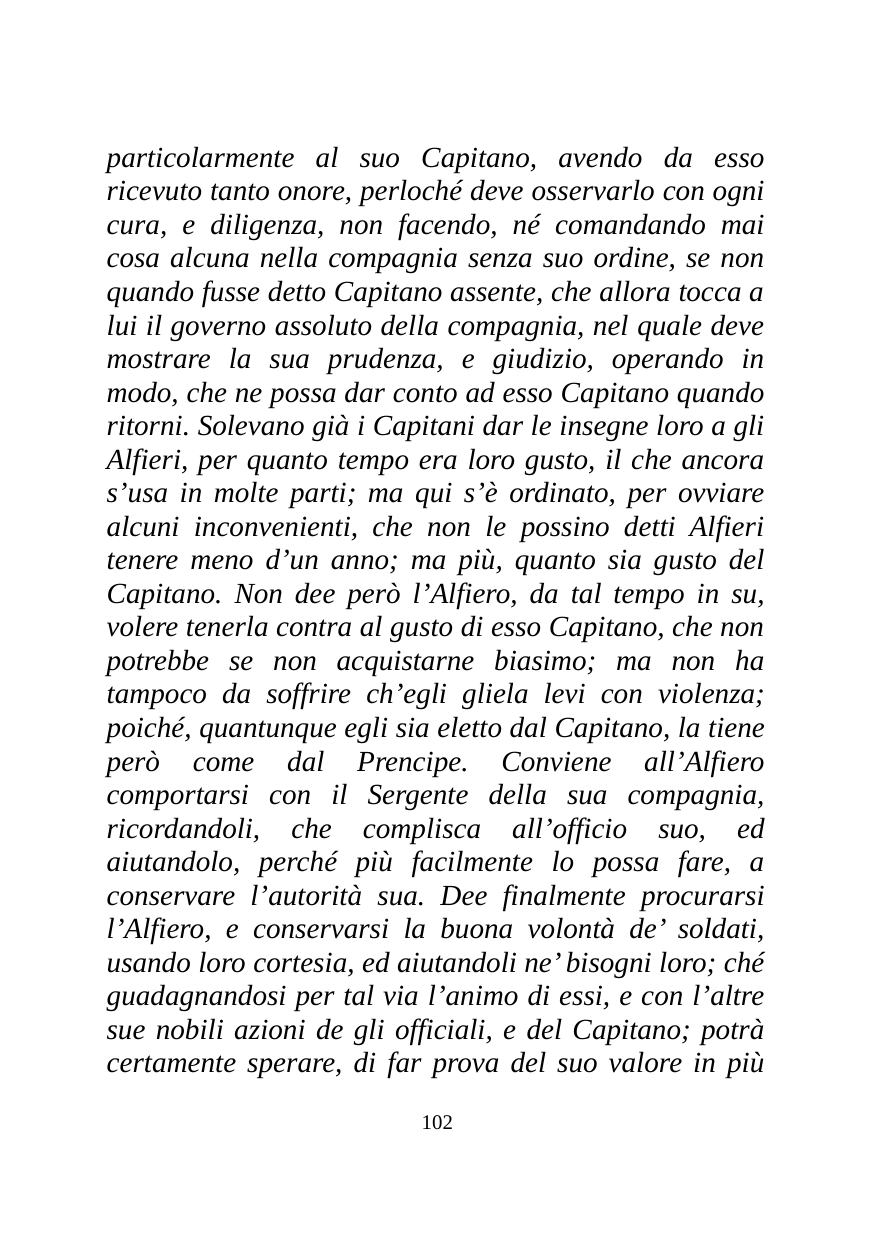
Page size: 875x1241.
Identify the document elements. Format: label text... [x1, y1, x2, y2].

text particolarmente al suo Capitano, avendo da esso ricevuto tanto onore, perloché deve osservarlo con ogni cura, e diligenza, non facendo, né comandando mai cosa alcuna nella compagnia senza suo ordine, se non quando fusse detto Capitano assente, che allora tocca a lui il governo assoluto della compagnia, nel quale deve mostrare la sua prudenza, e giudizio, operando in modo, che ne possa dar conto ad esso Capitano quando ritorni. Solevano già i Capitani dar le insegne loro a gli Alfieri, per quanto tempo era loro gusto, il che ancora s’usa in molte parti; ma qui s’è ordinato, per ovviare alcuni inconvenienti, che non le possino detti Alfieri tenere meno d’un anno; ma più, quanto sia gusto del Capitano. Non dee però l’Alfiero, da tal tempo in su, volere tenerla contra al gusto di esso Capitano, che non potrebbe se non acquistarne biasimo; ma non ha tampoco da soffrire ch’egli gliela levi con violenza; poiché, quantunque egli sia eletto dal Capitano, la tiene però come dal Prencipe. Conviene all’Alfiero comportarsi con il Sergente della sua compagnia, ricordandoli, che complisca all’officio suo, ed aiutandolo, perché più facilmente lo possa fare, a conservare l’autorità sua. Dee finalmente procurarsi l’Alfiero, e conservarsi la buona volontà de’ soldati, usando loro cortesia, ed aiutandoli ne’ bisogni loro; ché guadagnandosi per tal via l’animo di essi, e con l’altre sue nobili azioni de gli officiali, e del Capitano; potrà certamente sperare, di far prova del suo valore in più [106, 140, 768, 1079]
